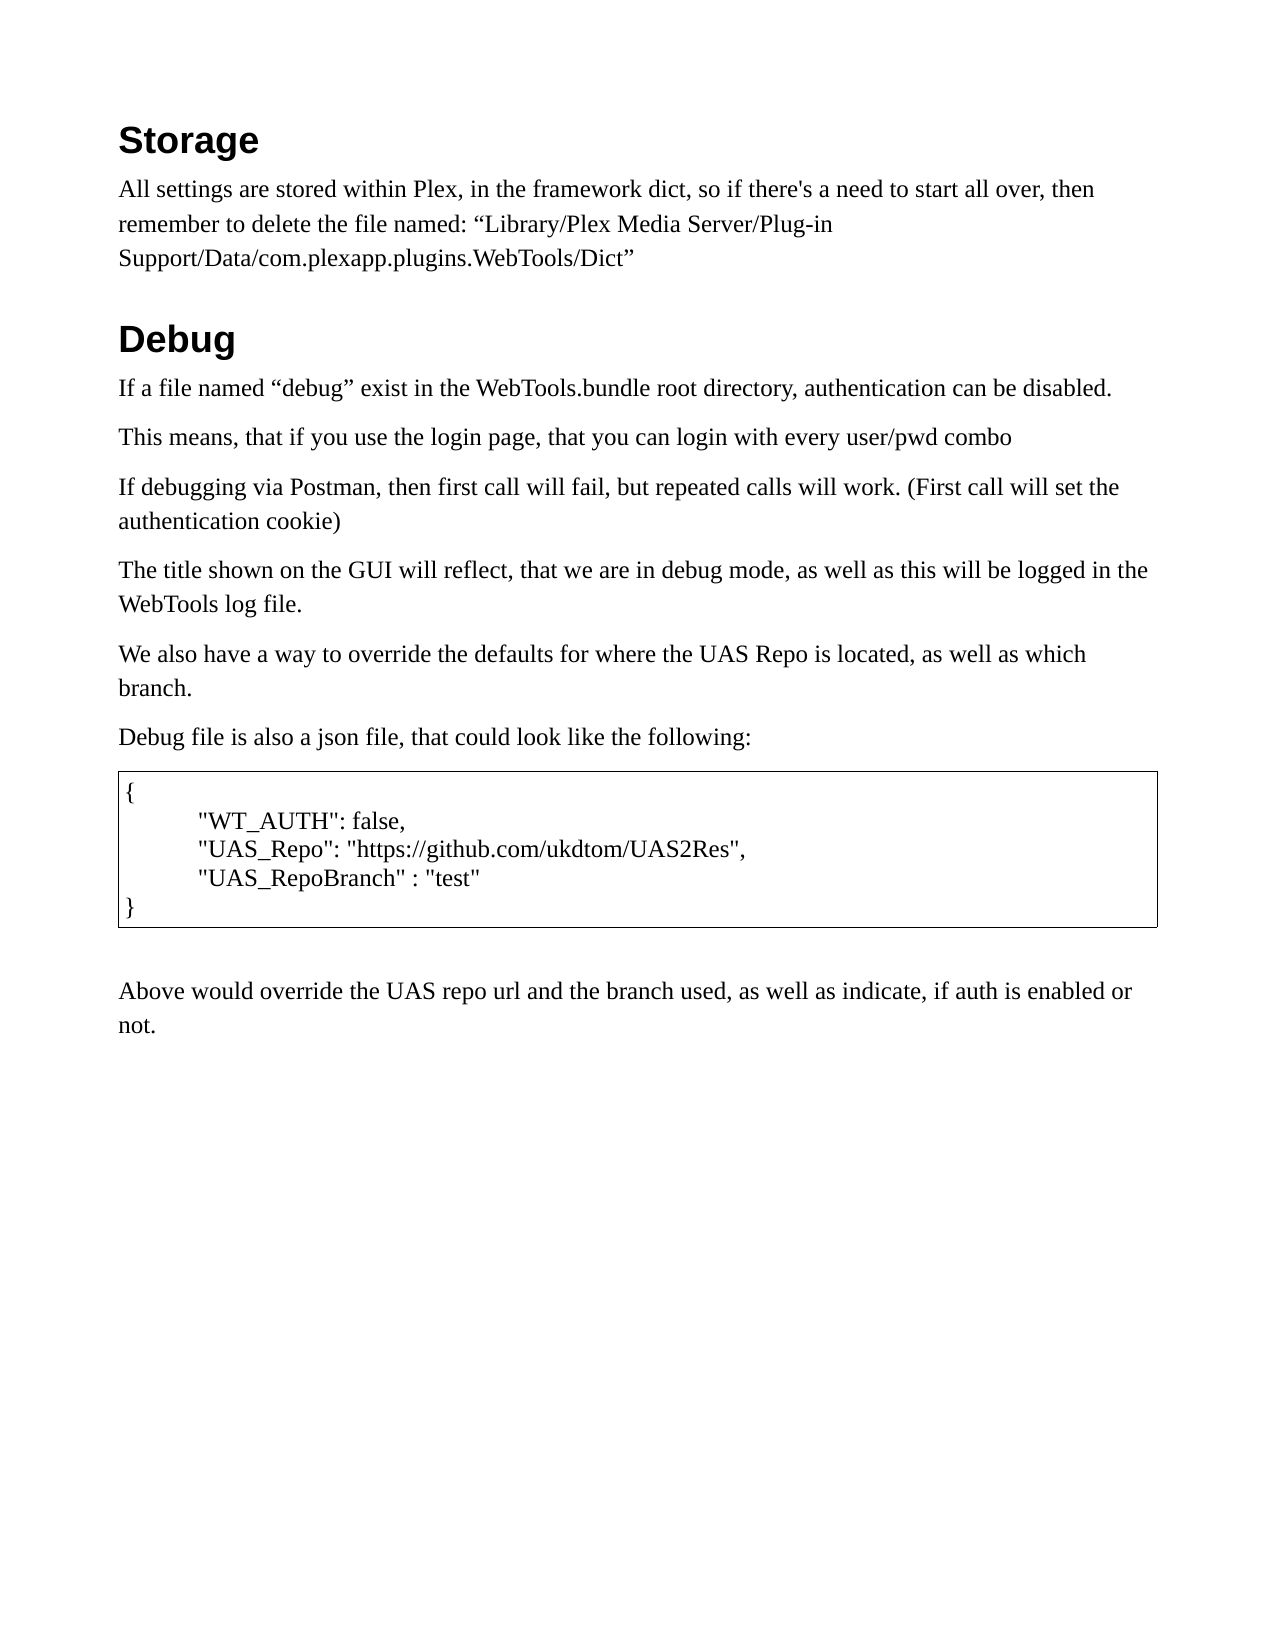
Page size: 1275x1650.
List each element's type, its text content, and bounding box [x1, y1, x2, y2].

text If debugging via Postman, then first call will fail, but repeated calls will work. (First call will set the authentication cookie) [118, 472, 1157, 535]
text We also have a way to override the defaults for where the UAS Repo is located, as well as which branch. [118, 639, 1157, 702]
text Debug file is also a json file, that could look like the following: [118, 722, 1157, 751]
subtitle Debug [118, 317, 1157, 361]
text Above would override the UAS repo url and the branch used, as well as indicate, if auth is enabled or not. [118, 976, 1157, 1039]
text The title shown on the GUI will reflect, that we are in debug mode, as well as this will be logged in the WebTools log file. [118, 555, 1157, 618]
text If a file named “debug” exist in the WebTools.bundle root directory, authentication can be disabled. [118, 373, 1157, 402]
subtitle Storage [118, 118, 1157, 162]
text All settings are stored within Plex, in the framework dict, so if there's a need to start all over, then remember to delete the file named: “Library/Plex Media Server/Plug-in Support/Data/com.plexapp.plugins.WebTools/Dict” [118, 174, 1157, 272]
text This means, that if you use the login page, that you can login with every user/pwd combo [118, 422, 1157, 451]
table_header { "WT_AUTH": false, "UAS_Repo": "https://github.com/ukdtom/UAS2Res", "UAS_RepoBranch" : "test" } [119, 772, 1157, 927]
